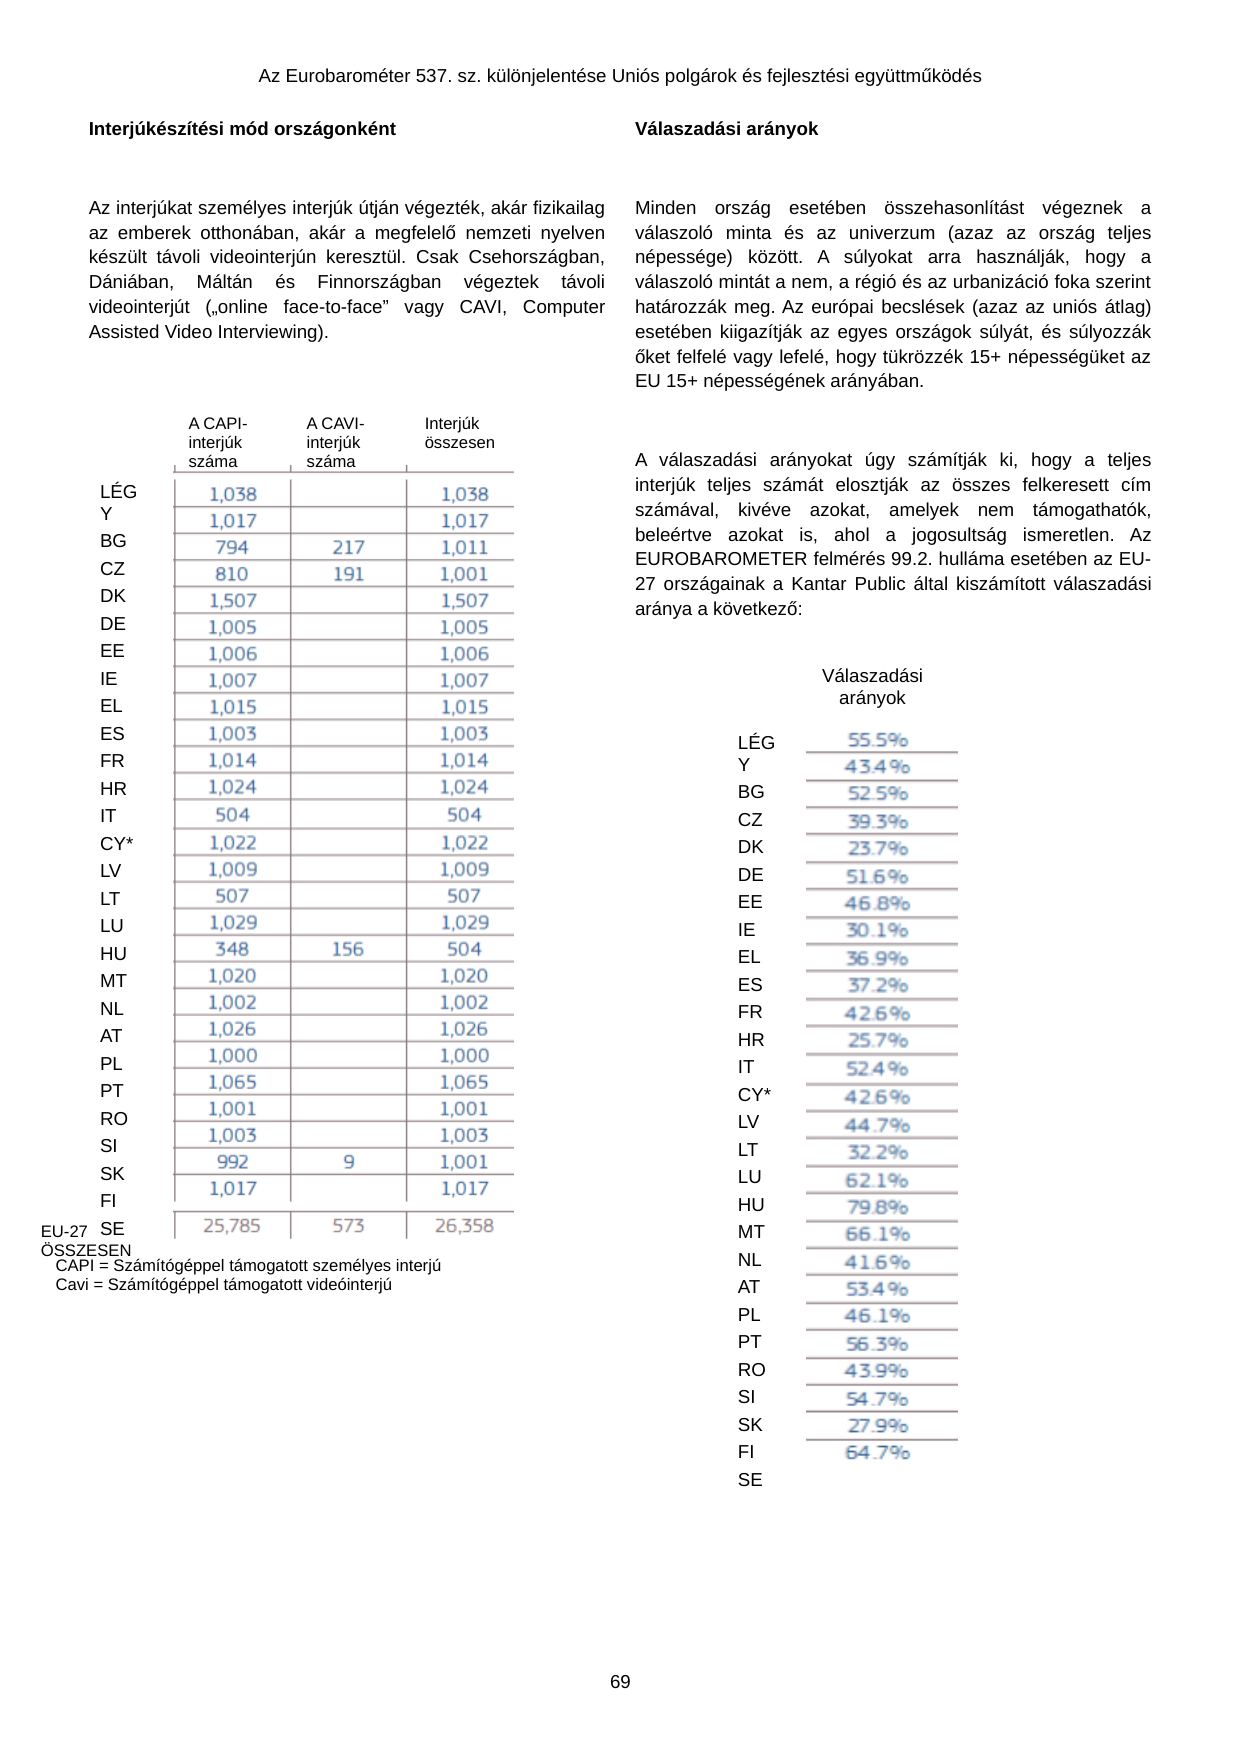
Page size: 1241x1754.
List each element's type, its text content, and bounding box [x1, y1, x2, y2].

text Az interjúkat személyes interjúk útján végezték, akár fizikailag az emberek otthonában, akár a megfelelő nemzeti nyelven készült távoli videointerjún keresztül. Csak Csehországban, Dániában, Máltán és Finnországban végeztek távoli videointerjút („online face-to-face” vagy CAVI, Computer Assisted Video Interviewing). [88, 197, 605, 342]
text Interjúkészítési mód országonként [88, 118, 605, 139]
text Válaszadási arányok [635, 118, 1152, 139]
text Minden ország esetében összehasonlítást végeznek a válaszoló minta és az univerzum (azaz az ország teljes népessége) között. A súlyokat arra használják, hogy a válaszoló mintát a nem, a régió és az urbanizáció foka szerint határozzák meg. Az európai becslések (azaz az uniós átlag) esetében kiigazítják az egyes országok súlyát, és súlyozzák őket felfelé vagy lefelé, hogy tükrözzék 15+ népességüket az EU 15+ népességének arányában. [635, 197, 1152, 392]
text A válaszadási arányokat úgy számítják ki, hogy a teljes interjúk teljes számát elosztják az összes felkeresett cím számával, kivéve azokat, amelyek nem támogathatók, beleértve azokat is, ahol a jogosultság ismeretlen. Az EUROBAROMETER felmérés 99.2. hulláma esetében az EU-27 országainak a Kantar Public által kiszámított válaszadási aránya a következő: [635, 449, 1152, 619]
picture [173, 465, 514, 1243]
picture [806, 715, 958, 1466]
